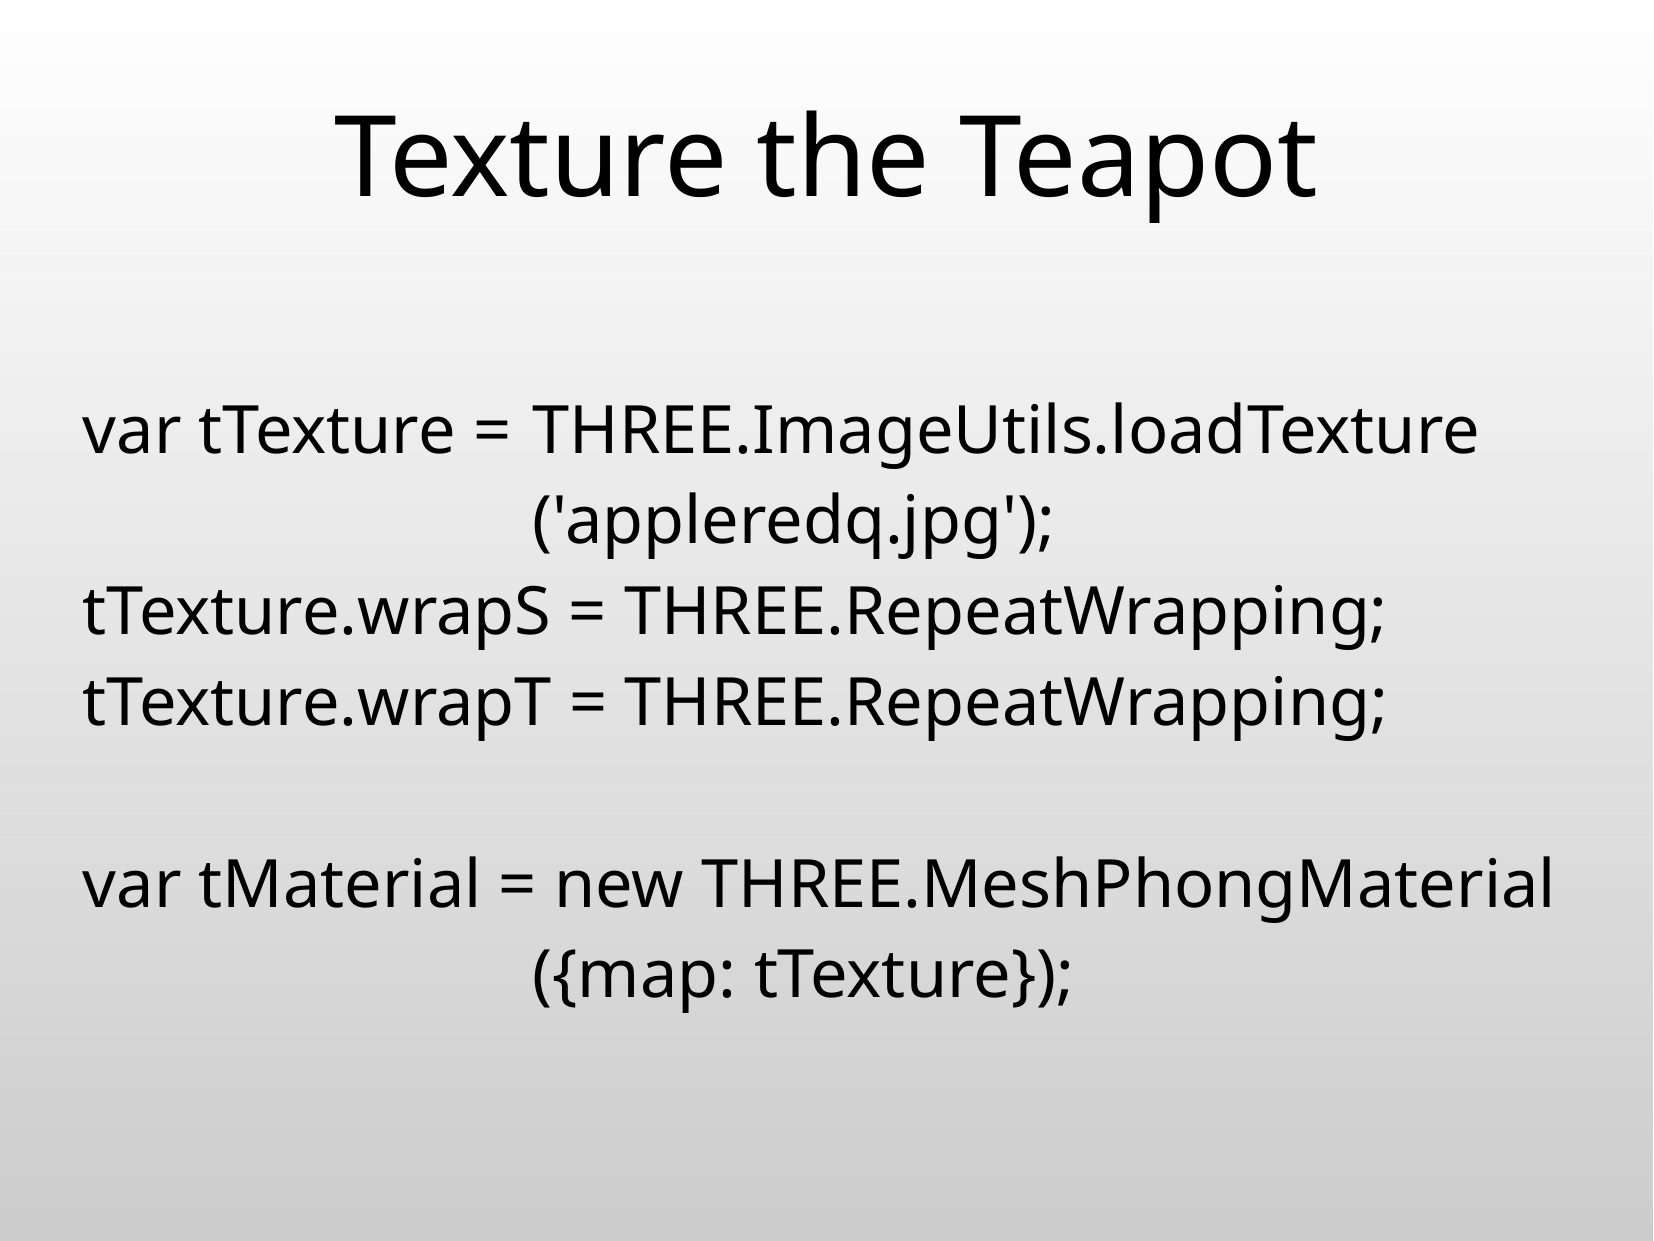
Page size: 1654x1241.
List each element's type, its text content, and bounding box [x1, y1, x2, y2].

title Texture the Teapot [82, 56, 1571, 250]
subtitle var tTexture = THREE.ImageUtils.loadTexture ('appleredq.jpg'); tTexture.wrapS = THREE.RepeatWrapping; tTexture.wrapT = THREE.RepeatWrapping; var tMaterial = new THREE.MeshPhongMaterial ({map: tTexture}); [82, 290, 1571, 1109]
